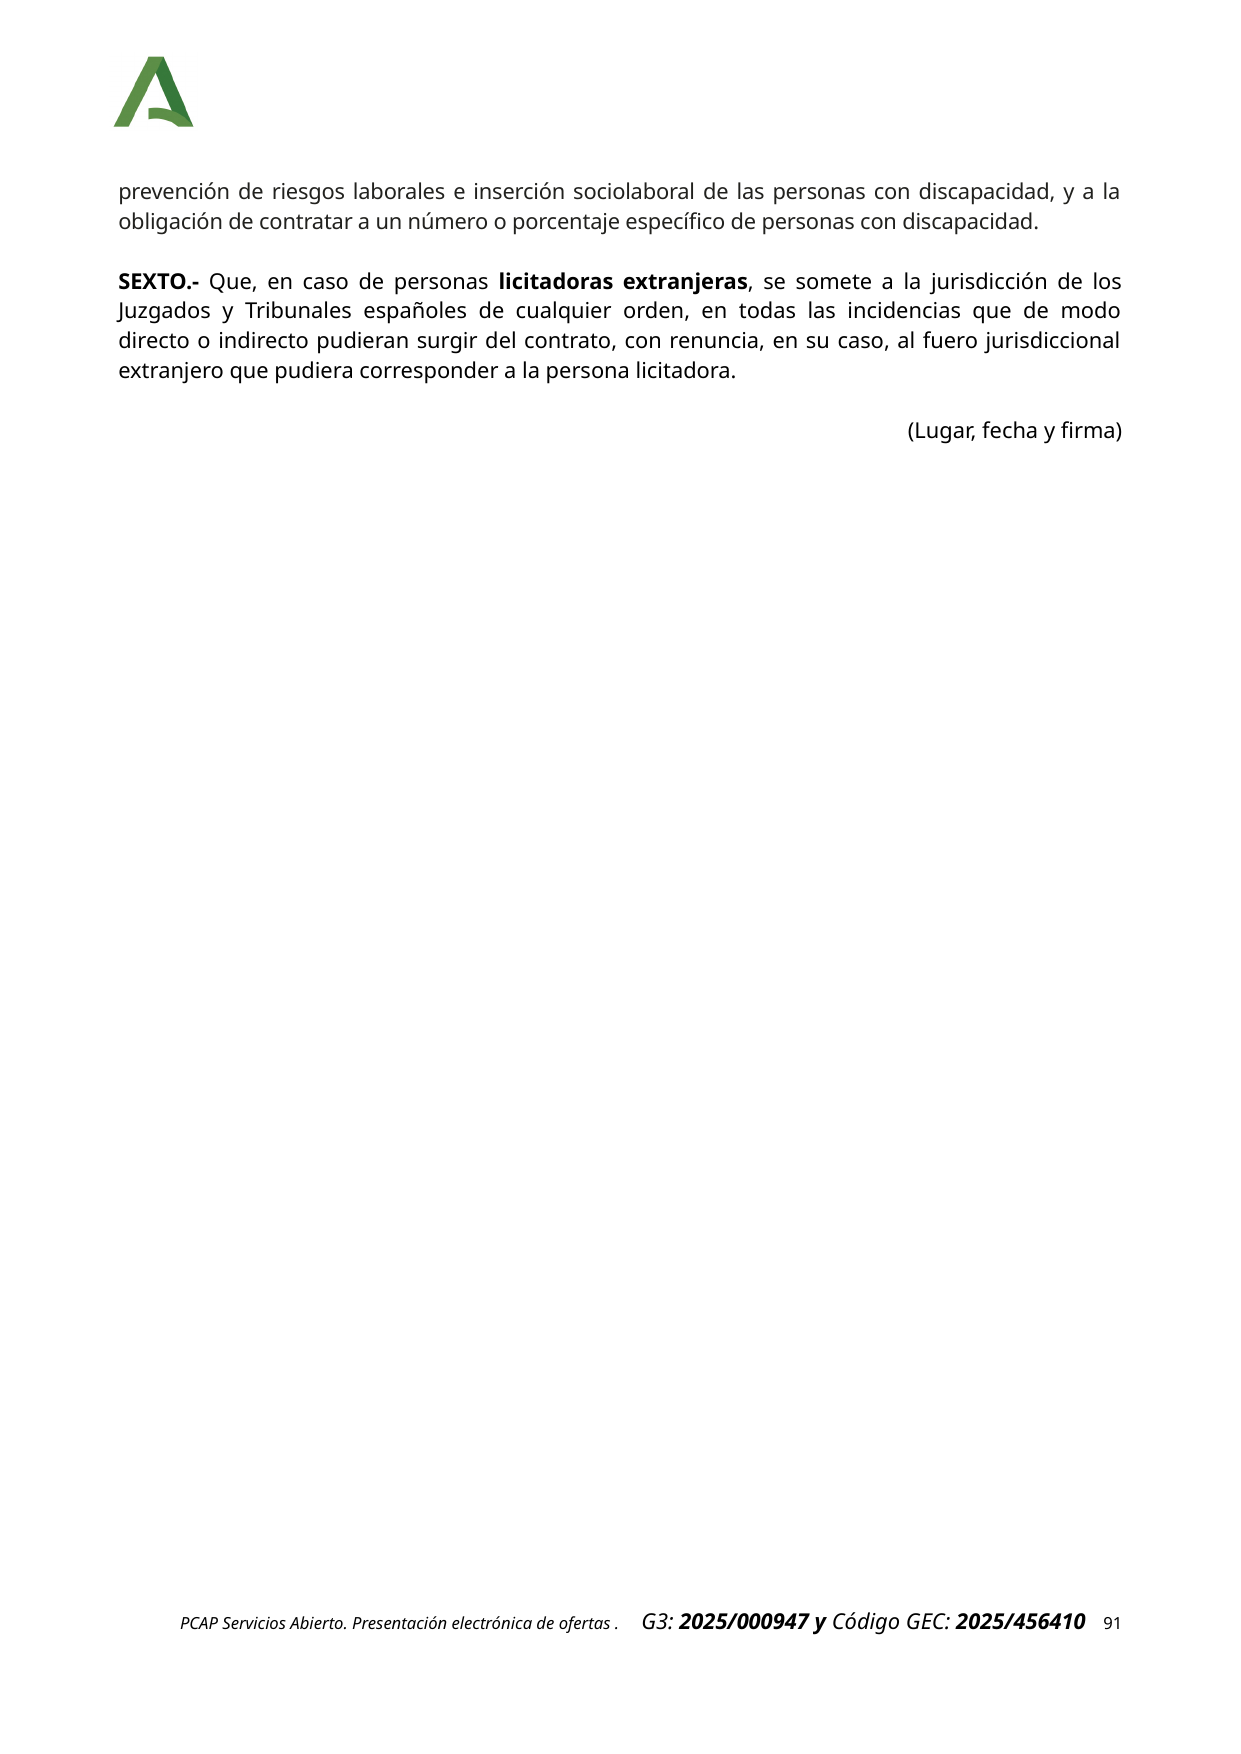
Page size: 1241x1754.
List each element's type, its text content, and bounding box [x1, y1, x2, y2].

picture [109, 52, 198, 131]
text SEXTO.- Que, en caso de personas licitadoras extranjeras, se somete a la jurisdicción de los Juzgados y Tribunales españoles de cualquier orden, en todas las incidencias que de modo directo o indirecto pudieran surgir del contrato, con renuncia, en su caso, al fuero jurisdiccional extranjero que pudiera corresponder a la persona licitadora. [118, 266, 1122, 385]
text (Lugar, fecha y firma) [118, 415, 1122, 444]
text prevención de riesgos laborales e inserción sociolaboral de las personas con discapacidad, y a la obligación de contratar a un número o porcentaje específico de personas con discapacidad. [118, 176, 1122, 236]
